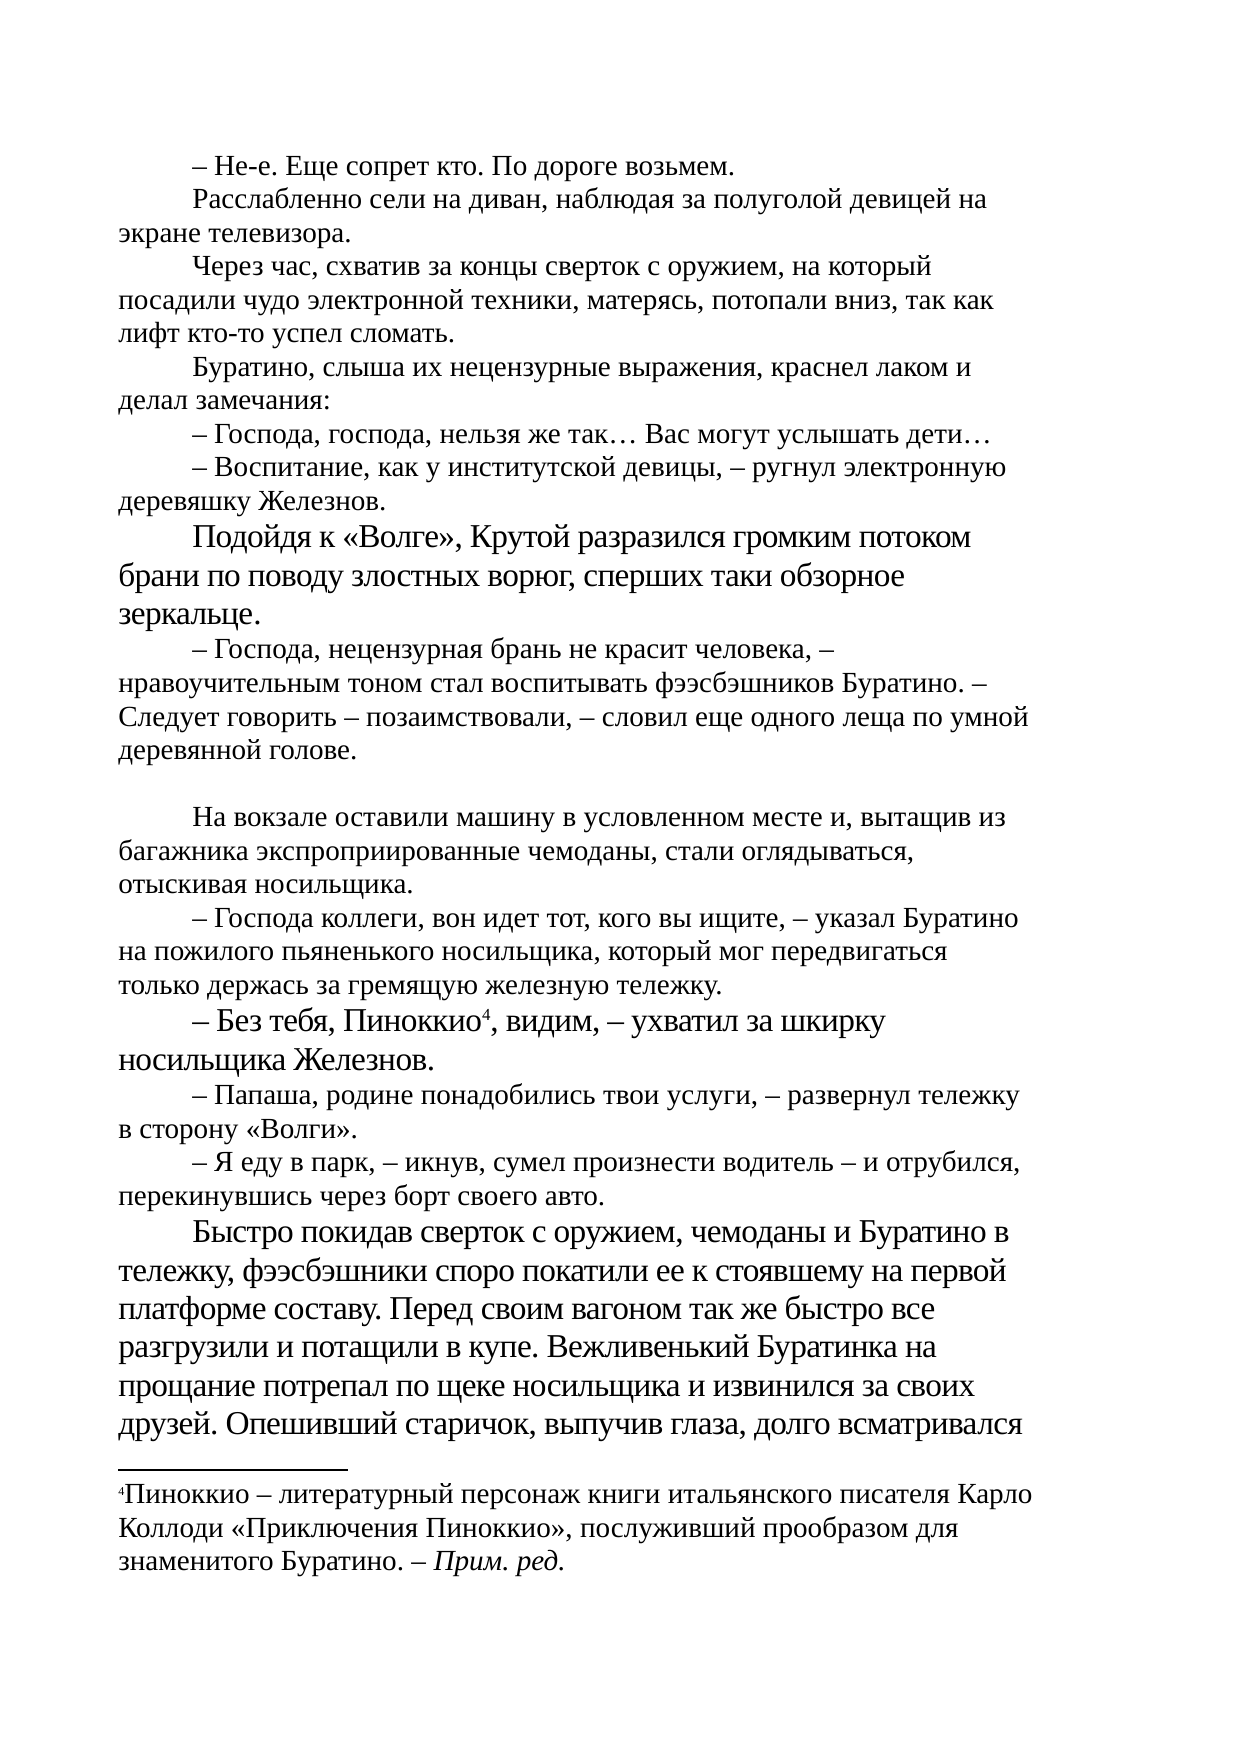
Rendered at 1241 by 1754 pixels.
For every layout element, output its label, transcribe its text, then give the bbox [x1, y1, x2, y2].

text – Господа, господа, нельзя же так… Вас могут услышать дети… [118, 416, 1033, 449]
text – Папаша, родине понадобились твои услуги, – развернул тележку в сторону «Волги». [118, 1077, 1033, 1144]
text На вокзале оставили машину в условленном месте и, вытащив из багажника экспроприированные чемоданы, стали оглядываться, отыскивая носильщика. [118, 799, 1033, 900]
text – Без тебя, Пиноккио, видим, – ухватил за шкирку носильщика Железнов. [118, 1001, 1033, 1077]
text – Я еду в парк, – икнув, сумел произнести водитель – и отрубился, перекинувшись через борт своего авто. [118, 1144, 1033, 1211]
text – Господа коллеги, вон идет тот, кого вы ищите, – указал Буратино на пожилого пьяненького носильщика, который мог передвигаться только держась за гремящую железную тележку. [118, 900, 1033, 1001]
text Расслабленно сели на диван, наблюдая за полуголой девицей на экране телевизора. [118, 181, 1033, 248]
text – Господа, нецензурная брань не красит человека, – нравоучительным тоном стал воспитывать фээсбэшников Буратино. – Следует говорить – позаимствовали, – словил еще одного леща по умной деревянной голове. [118, 632, 1033, 766]
text Буратино, слыша их нецензурные выражения, краснел лаком и делал замечания: [118, 349, 1033, 416]
text Пиноккио – литературный персонаж книги итальянского писателя Карло Коллоди «Приключения Пиноккио», послуживший прообразом для знаменитого Буратино. – Прим. ред. [118, 1476, 1033, 1577]
text Через час, схватив за концы сверток с оружием, на который посадили чудо электронной техники, матерясь, потопали вниз, так как лифт кто-то успел сломать. [118, 248, 1033, 349]
text Подойдя к «Волге», Крутой разразился громким потоком брани по поводу злостных ворюг, сперших таки обзорное зеркальце. [118, 517, 1033, 632]
text Быстро покидав сверток с оружием, чемоданы и Буратино в тележку, фээсбэшники споро покатили ее к стоявшему на первой платформе составу. Перед своим вагоном так же быстро все разгрузили и потащили в купе. Вежливенький Буратинка на прощание потрепал по щеке носильщика и извинился за своих друзей. Опешивший старичок, выпучив глаза, долго всматривался [118, 1211, 1033, 1441]
text – Не-е. Еще сопрет кто. По дороге возьмем. [118, 148, 1033, 181]
text – Воспитание, как у институтской девицы, – ругнул электронную деревяшку Железнов. [118, 449, 1033, 517]
